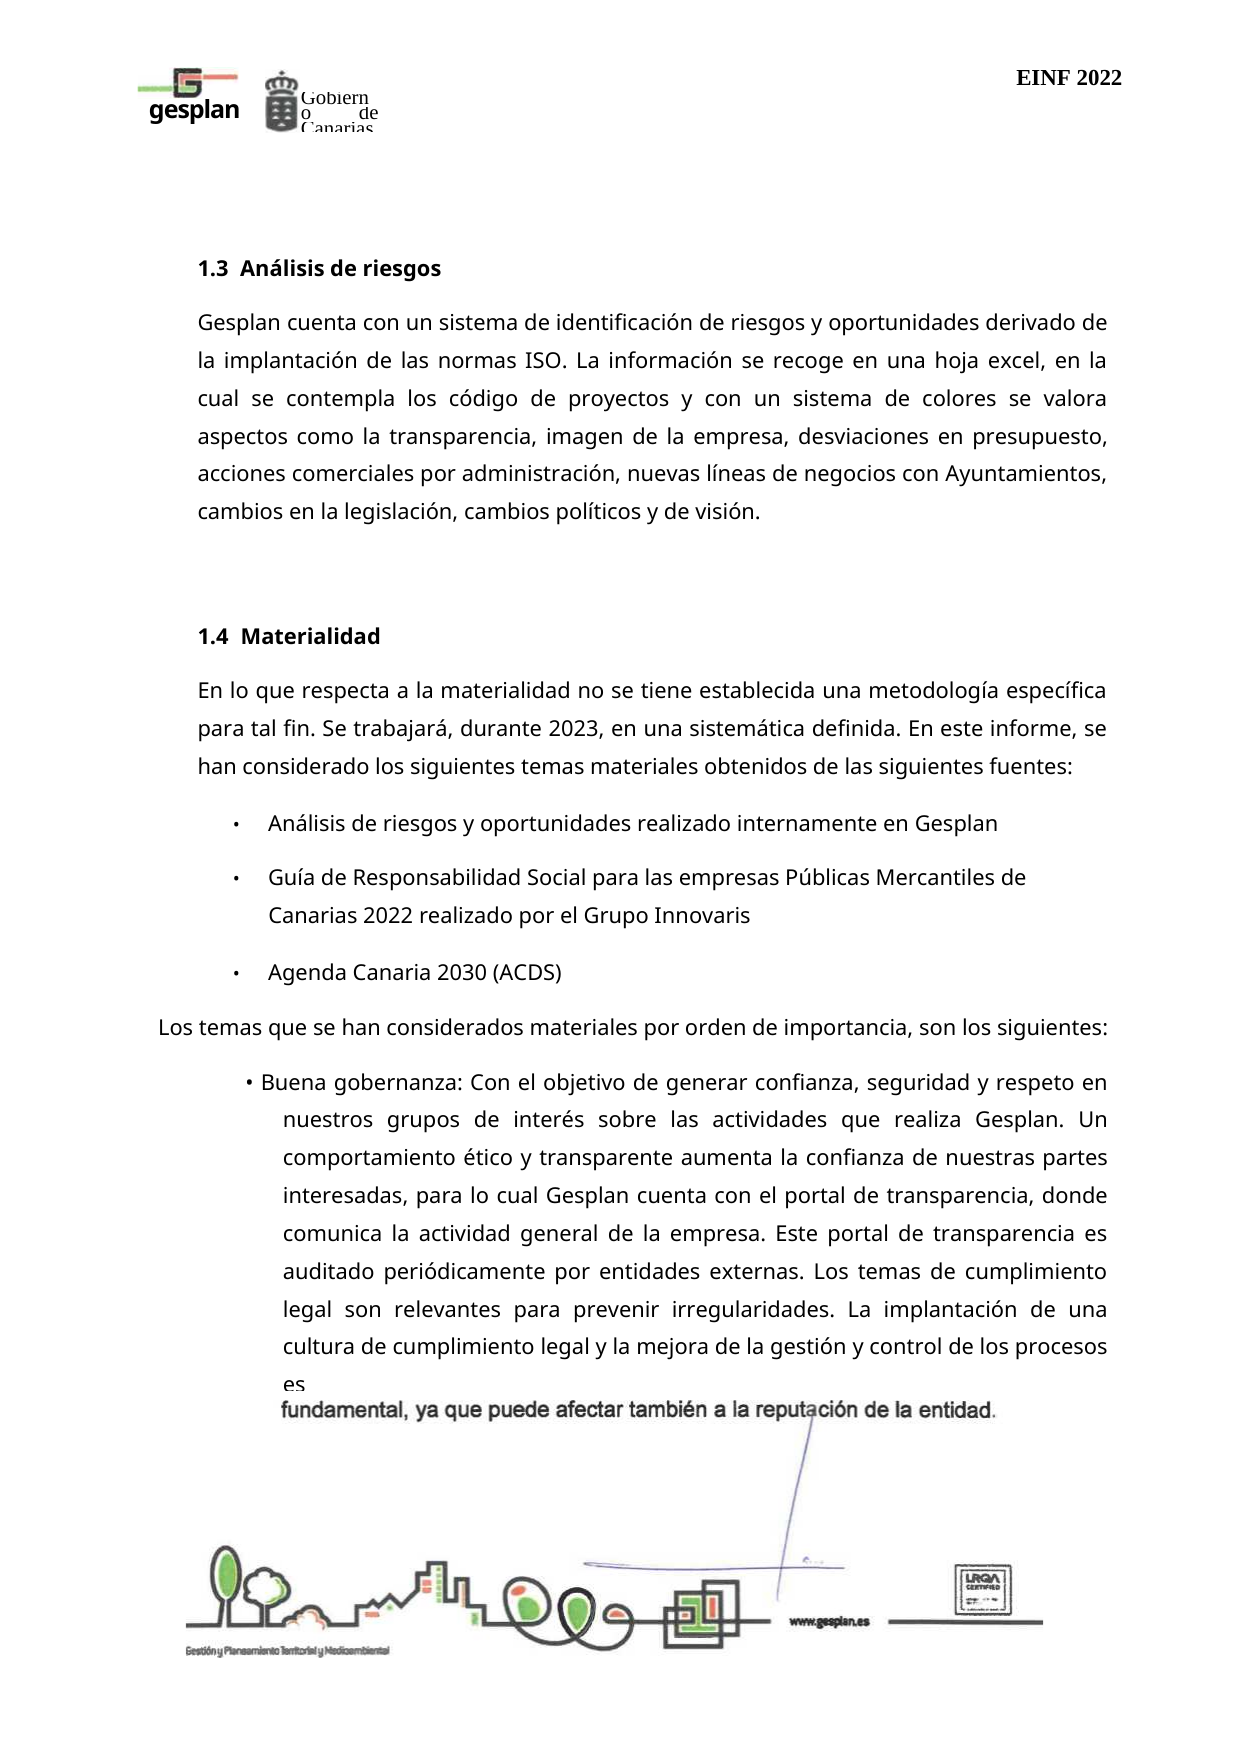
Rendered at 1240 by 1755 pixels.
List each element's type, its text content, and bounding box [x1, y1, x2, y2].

text Gobierno de Canarias [301, 92, 378, 132]
text • Buena gobernanza: Con el objetivo de generar confianza, seguridad y respeto en nuestros grupos de interés sobre las actividades que realiza Gesplan. Un comportamiento ético y transparente aumenta la confianza de nuestras partes interesadas, para lo cual Gesplan cuenta con el portal de transparencia, donde comunica la actividad general de la empresa. Este portal de transparencia es auditado periódicamente por entidades externas. Los temas de cumplimiento legal son relevantes para prevenir irregularidades. La implantación de una cultura de cumplimiento legal y la mejora de la gestión y control de los procesos es [245, 1060, 1109, 1390]
list Análisis de riesgos [197, 258, 1109, 280]
list Agenda Canaria 2030 (ACDS) [233, 963, 1109, 985]
subtitle gesplan [135, 99, 241, 124]
list Materialidad [197, 627, 1109, 648]
text En lo que respecta a la materialidad no se tiene establecida una metodología específica para tal fin. Se trabajará, durante 2023, en una sistemática definida. En este informe, se han considerado los siguientes temas materiales obtenidos de las siguientes fuentes: [197, 669, 1109, 782]
text Los temas que se han considerados materiales por orden de importancia, son los siguientes: [135, 1018, 1109, 1040]
list Análisis de riesgos y oportunidades realizado internamente en Gesplan [233, 814, 1109, 836]
picture [265, 69, 300, 133]
picture [185, 1400, 1044, 1658]
text Gesplan cuenta con un sistema de identificación de riesgos y oportunidades derivado de la implantación de las normas ISO. La información se recoge en una hoja excel, en la cual se contempla los código de proyectos y con un sistema de colores se valora aspectos como la transparencia, imagen de la empresa, desviaciones en presupuesto, acciones comerciales por administración, nuevas líneas de negocios con Ayuntamientos, cambios en la legislación, cambios políticos y de visión. [197, 300, 1109, 527]
list Guía de Responsabilidad Social para las empresas Públicas Mercantiles de Canarias 2022 realizado por el Grupo Innovaris [233, 856, 1109, 931]
text EINF 2022 [1016, 67, 1122, 89]
picture [137, 67, 239, 99]
